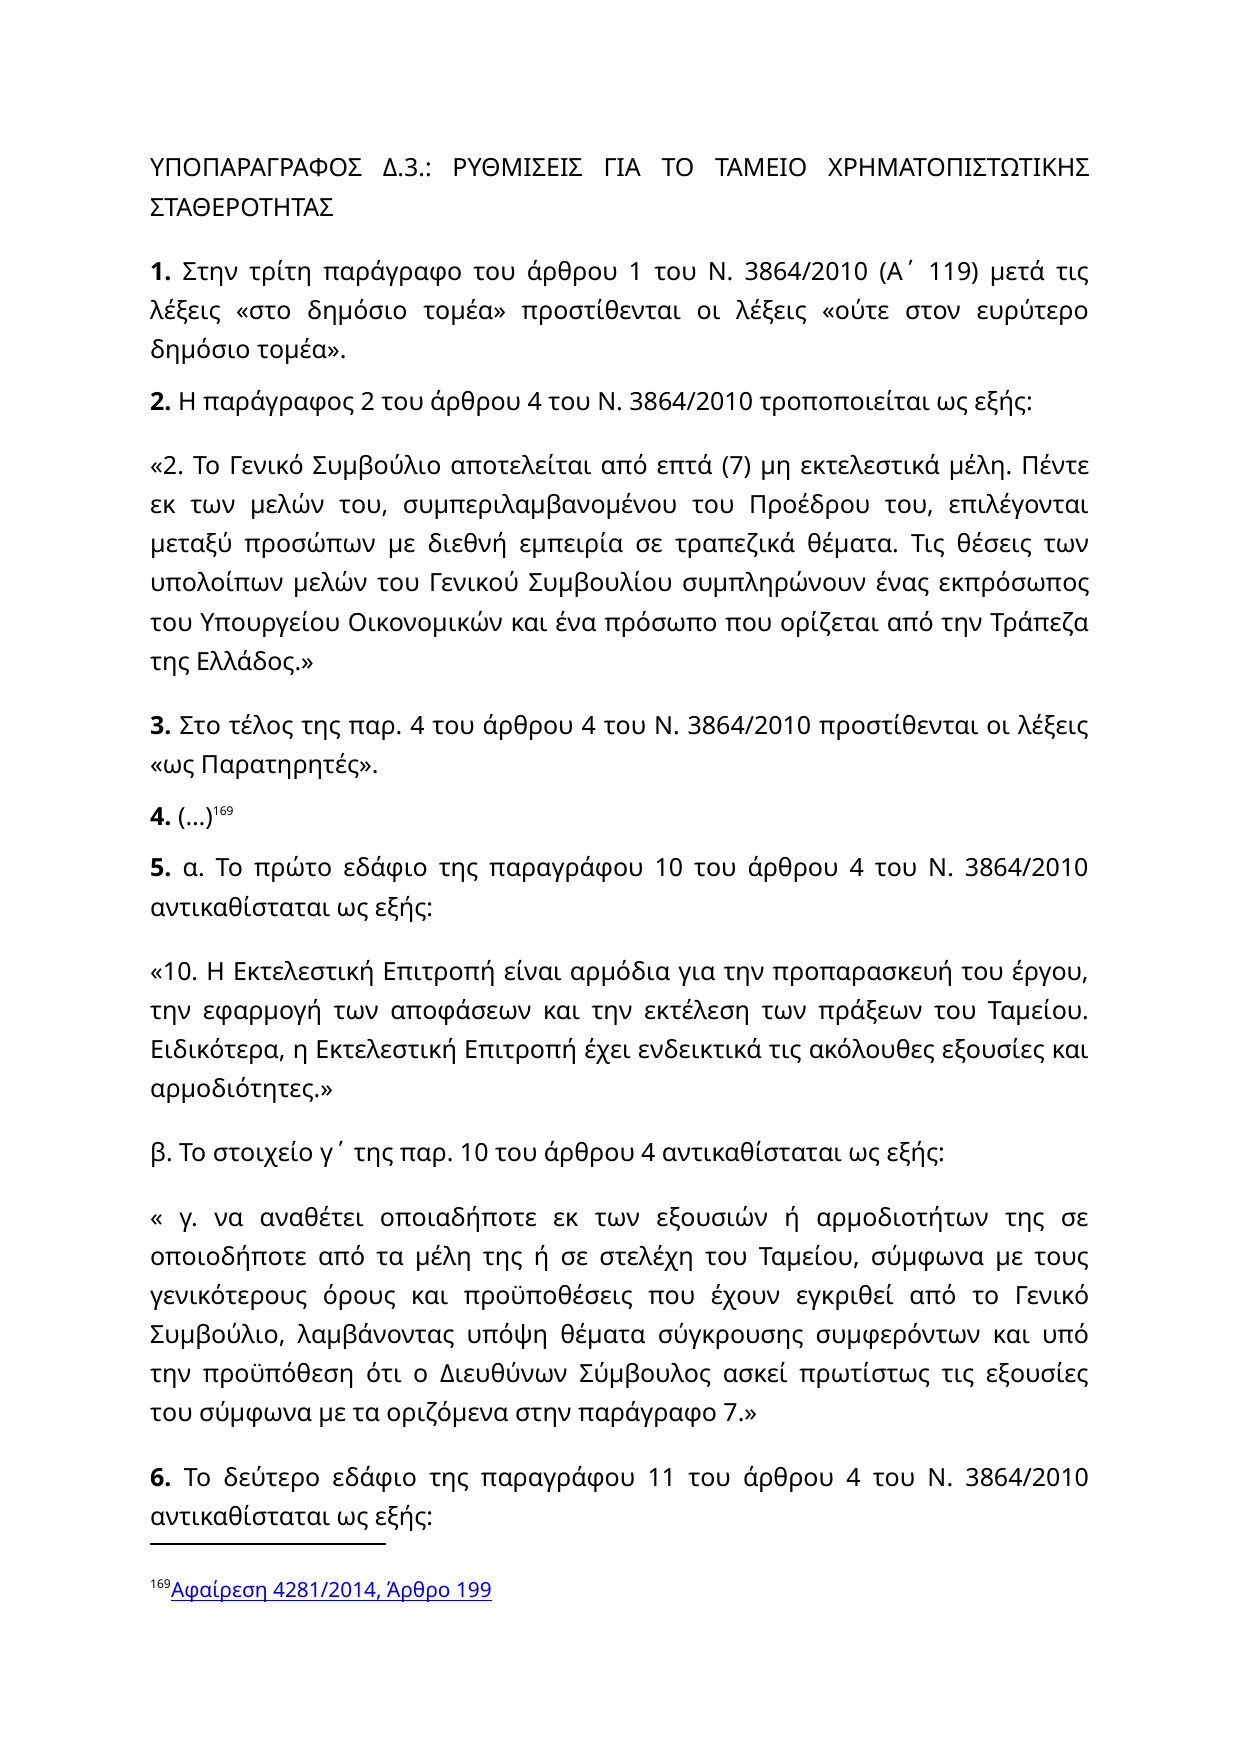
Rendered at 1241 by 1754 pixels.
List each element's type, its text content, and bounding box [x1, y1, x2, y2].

text 6. Το δεύτερο εδάφιο της παραγράφου 11 του άρθρου 4 του Ν. 3864/2010 αντικαθίσταται ως εξής: [150, 1459, 1090, 1532]
text 2. Η παράγραφος 2 του άρθρου 4 του Ν. 3864/2010 τροποποιείται ως εξής: [150, 383, 1090, 417]
text β. Το στοιχείο γ΄ της παρ. 10 του άρθρου 4 αντικαθίσταται ως εξής: [150, 1135, 1090, 1169]
text « γ. να αναθέτει οποιαδήποτε εκ των εξουσιών ή αρμοδιοτήτων της σε οποιοδήποτε από τα μέλη της ή σε στελέχη του Ταμείου, σύμφωνα με τους γενικότερους όρους και προϋποθέσεις που έχουν εγκριθεί από το Γενικό Συμβούλιο, λαμβάνοντας υπόψη θέματα σύγκρουσης συμφερόντων και υπό την προϋπόθεση ότι ο Διευθύνων Σύμβουλος ασκεί πρωτίστως τις εξουσίες του σύμφωνα με τα οριζόμενα στην παράγραφο 7.» [150, 1199, 1090, 1429]
text 1. Στην τρίτη παράγραφο του άρθρου 1 του Ν. 3864/2010 (Α΄ 119) μετά τις λέξεις «στο δημόσιο τομέα» προστίθενται οι λέξεις «ούτε στον ευρύτερο δημόσιο τομέα». [150, 253, 1090, 366]
text 4. (…) [150, 798, 1090, 832]
text 5. α. Το πρώτο εδάφιο της παραγράφου 10 του άρθρου 4 του Ν. 3864/2010 αντικαθίσταται ως εξής: [150, 850, 1090, 923]
text «10. Η Εκτελεστική Επιτροπή είναι αρμόδια για την προπαρασκευή του έργου, την εφαρμογή των αποφάσεων και την εκτέλεση των πράξεων του Ταμείου. Ειδικότερα, η Εκτελεστική Επιτροπή έχει ενδεικτικά τις ακόλουθες εξουσίες και αρμοδιότητες.» [150, 953, 1090, 1105]
text ΥΠΟΠΑΡΑΓΡΑΦΟΣ Δ.3.: ΡΥΘΜΙΣΕΙΣ ΓΙΑ ΤΟ ΤΑΜΕΙΟ ΧΡΗΜΑΤΟΠΙΣΤΩΤΙΚΗΣ ΣΤΑΘΕΡΟΤΗΤΑΣ [150, 150, 1090, 223]
text 3. Στο τέλος της παρ. 4 του άρθρου 4 του Ν. 3864/2010 προστίθενται οι λέξεις «ως Παρατηρητές». [150, 707, 1090, 781]
text «2. Το Γενικό Συμβούλιο αποτελείται από επτά (7) μη εκτελεστικά μέλη. Πέντε εκ των μελών του, συμπεριλαμβανομένου του Προέδρου του, επιλέγονται μεταξύ προσώπων με διεθνή εμπειρία σε τραπεζικά θέματα. Τις θέσεις των υπολοίπων μελών του Γενικού Συμβουλίου συμπληρώνουν ένας εκπρόσωπος του Υπουργείου Οικονομικών και ένα πρόσωπο που ορίζεται από την Τράπεζα της Ελλάδος.» [150, 447, 1090, 677]
text Αφαίρεση 4281/2014, Άρθρο 199 [150, 1576, 1090, 1604]
